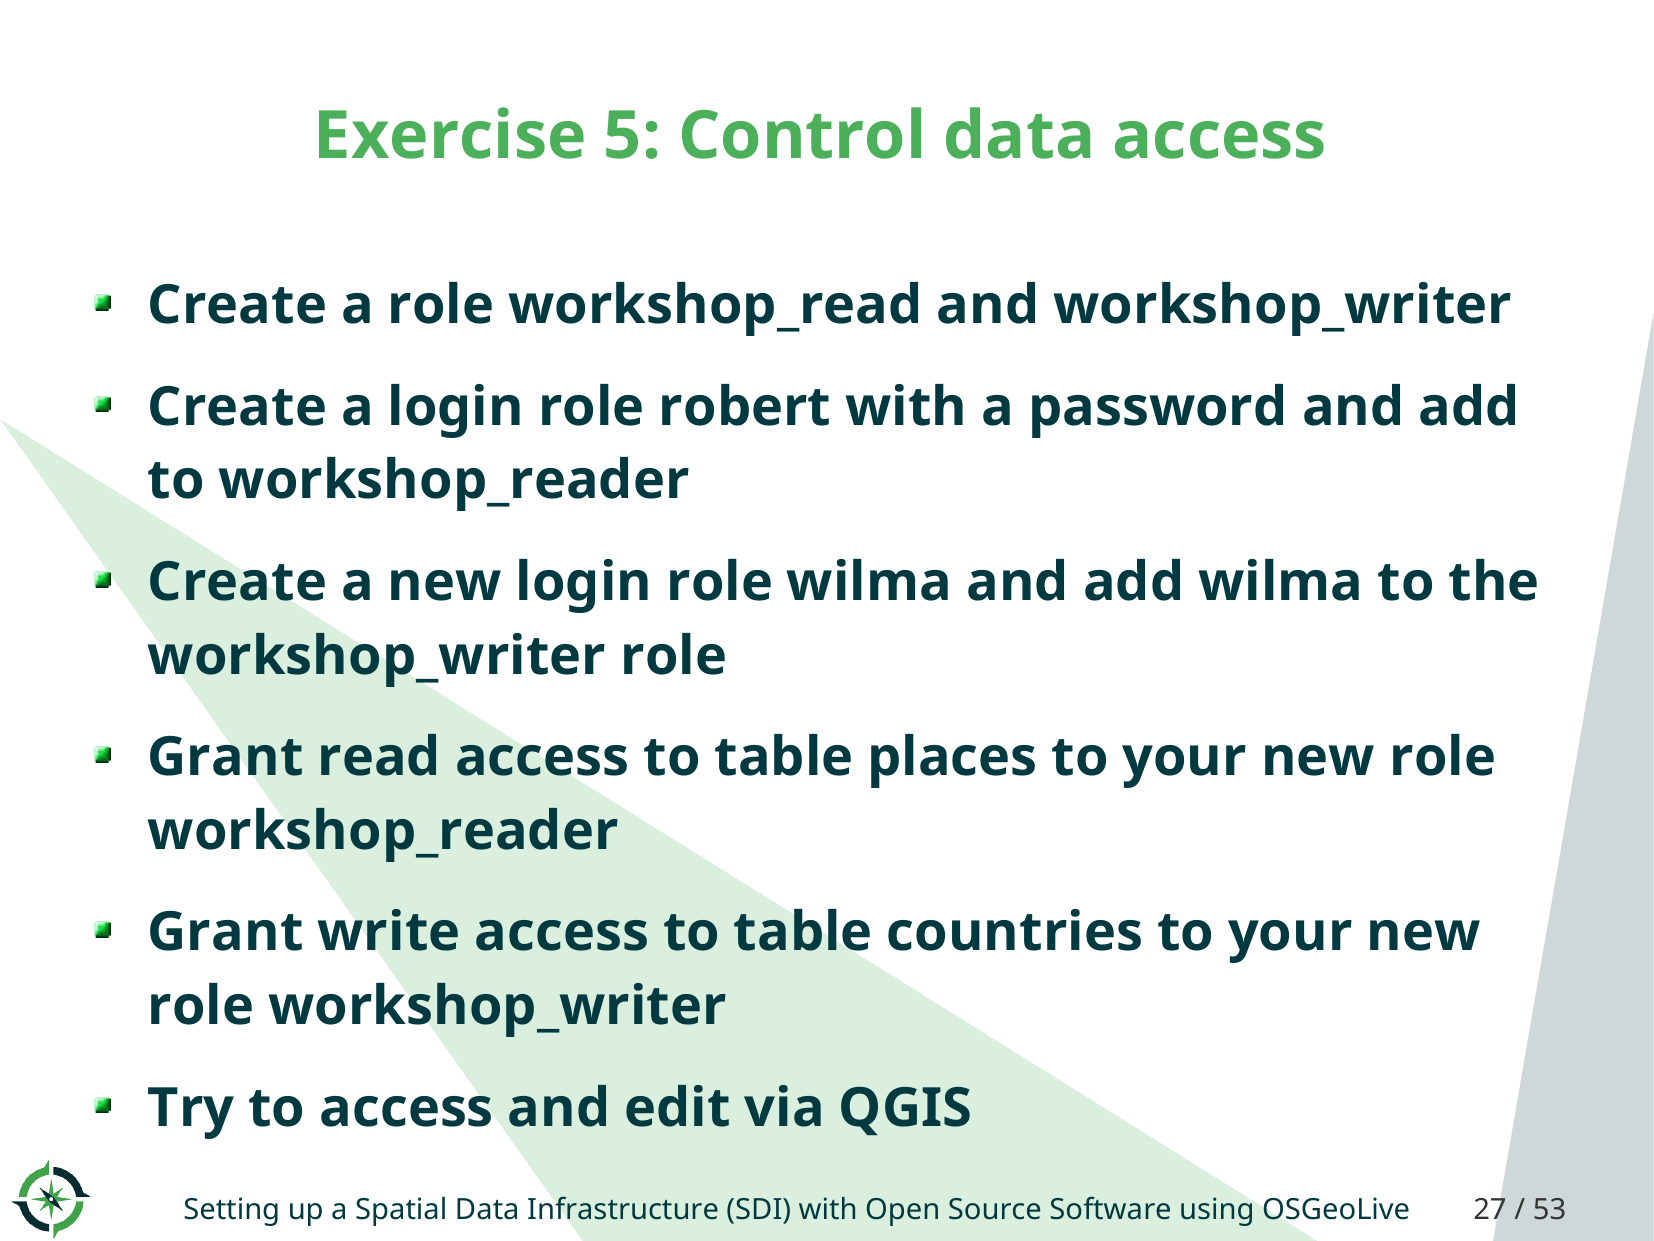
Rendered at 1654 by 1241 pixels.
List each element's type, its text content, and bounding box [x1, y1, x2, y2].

list Create a role workshop_read and workshop_writer Create a login role robert with a password and add to workshop_reader Create a new login role wilma and add wilma to the workshop_writer role Grant read access to table places to your new role workshop_reader Grant write access to table countries to your new role workshop_writer Try to access and edit via QGIS [76, 265, 1565, 1181]
picture [10, 1158, 92, 1240]
title Exercise 5: Control data access [76, 59, 1565, 207]
